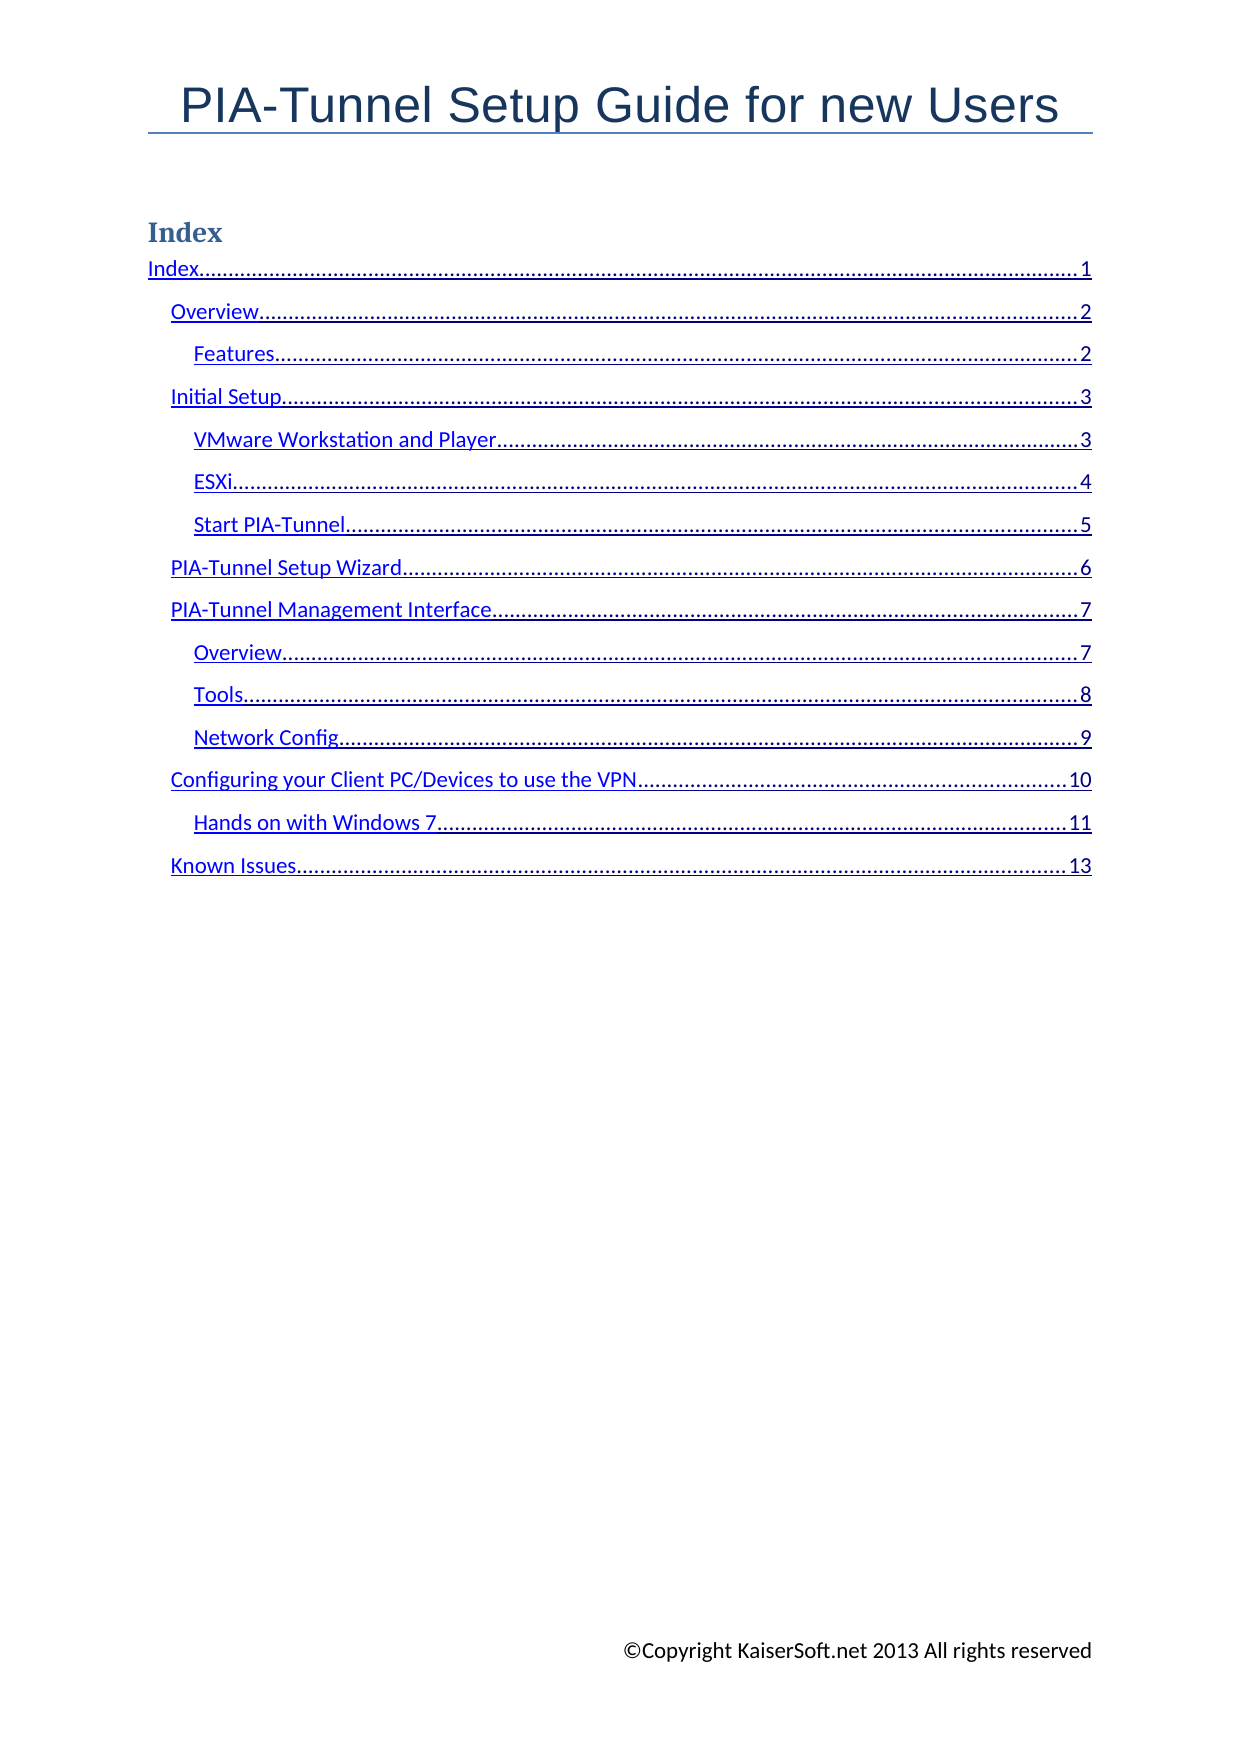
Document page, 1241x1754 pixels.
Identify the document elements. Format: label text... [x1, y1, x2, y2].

text Features 2 [193, 339, 1093, 368]
text Index [148, 216, 1093, 249]
text Configuring your Client PC/Devices to use the VPN 10 [171, 766, 1093, 794]
text PIA-Tunnel Setup Guide for new Users [148, 75, 1093, 132]
text Index 1 [148, 254, 1093, 282]
text PIA-Tunnel Setup Wizard 6 [171, 553, 1093, 581]
text Initial Setup 3 [171, 382, 1093, 410]
text Hands on with Windows 7 11 [193, 808, 1093, 836]
text Network Config 9 [193, 723, 1093, 751]
text Overview 7 [193, 638, 1093, 666]
text Start PIA-Tunnel 5 [193, 510, 1093, 538]
text ESXi 4 [193, 467, 1093, 495]
text Overview 2 [171, 297, 1093, 325]
text VMware Workstation and Player 3 [193, 425, 1093, 453]
text Known Issues 13 [171, 851, 1093, 879]
text PIA-Tunnel Management Interface 7 [171, 595, 1093, 623]
text Tools 8 [193, 680, 1093, 708]
